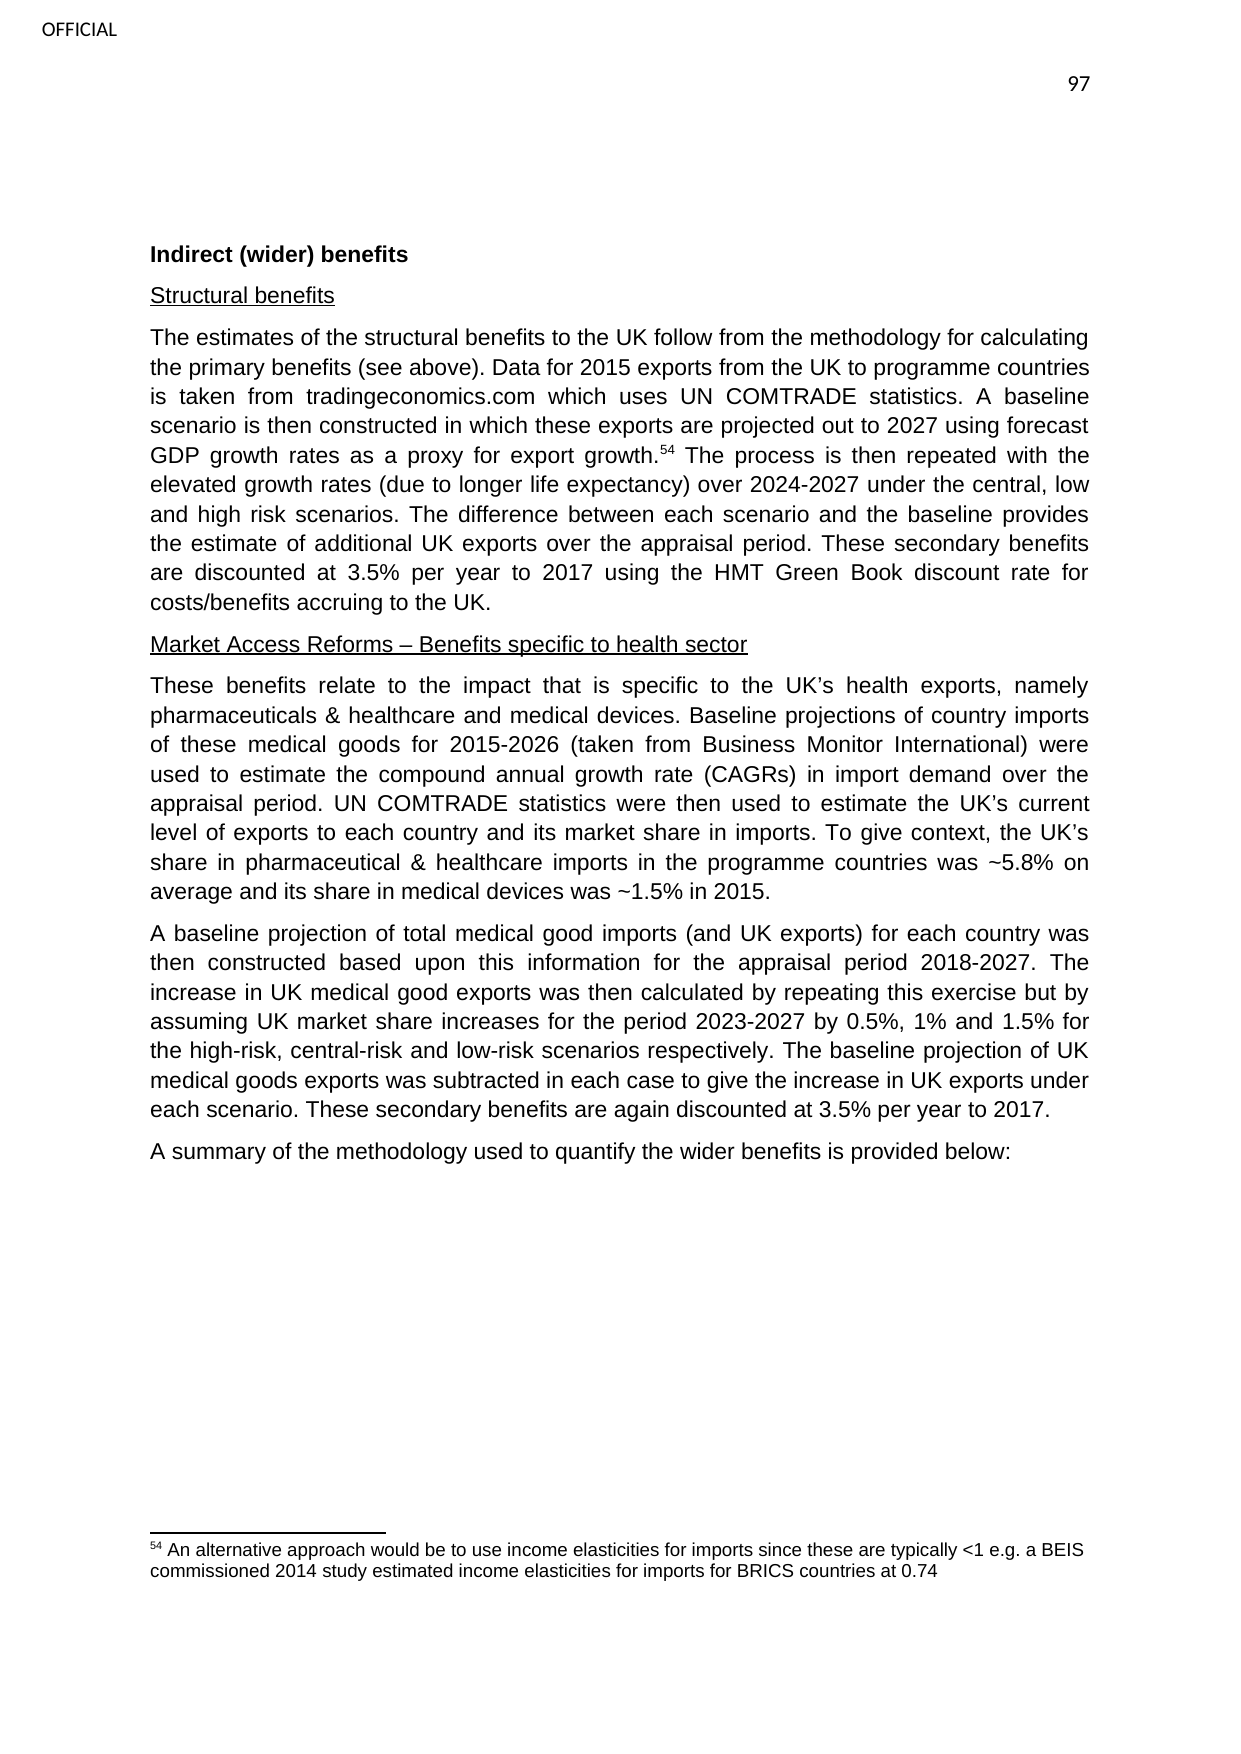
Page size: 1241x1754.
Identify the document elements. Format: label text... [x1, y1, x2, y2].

text Structural benefits [150, 283, 1090, 309]
text A baseline projection of total medical good imports (and UK exports) for each country was then constructed based upon this information for the appraisal period 2018-2027. The increase in UK medical good exports was then calculated by repeating this exercise but by assuming UK market share increases for the period 2023-2027 by 0.5%, 1% and 1.5% for the high-risk, central-risk and low-risk scenarios respectively. The baseline projection of UK medical goods exports was subtracted in each case to give the increase in UK exports under each scenario. These secondary benefits are again discounted at 3.5% per year to 2017. [150, 921, 1090, 1123]
text These benefits relate to the impact that is specific to the UK’s health exports, namely pharmaceuticals & healthcare and medical devices. Baseline projections of country imports of these medical goods for 2015-2026 (taken from Business Monitor International) were used to estimate the compound annual growth rate (CAGRs) in import demand over the appraisal period. UN COMTRADE statistics were then used to estimate the UK’s current level of exports to each country and its market share in imports. To give context, the UK’s share in pharmaceutical & healthcare imports in the programme countries was ~5.8% on average and its share in medical devices was ~1.5% in 2015. [150, 673, 1090, 904]
text Market Access Reforms – Benefits specific to health sector [150, 631, 1090, 657]
text A summary of the methodology used to quantify the wider benefits is provided below: [150, 1139, 1090, 1194]
text An alternative approach would be to use income elasticities for imports since these are typically <1 e.g. a BEIS commissioned 2014 study estimated income elasticities for imports for BRICS countries at 0.74 [150, 1539, 1090, 1581]
text Indirect (wider) benefits [150, 241, 1090, 267]
text The estimates of the structural benefits to the UK follow from the methodology for calculating the primary benefits (see above). Data for 2015 exports from the UK to programme countries is taken from tradingeconomics.com which uses UN COMTRADE statistics. A baseline scenario is then constructed in which these exports are projected out to 2027 using forecast GDP growth rates as a proxy for export growth. The process is then repeated with the elevated growth rates (due to longer life expectancy) over 2024-2027 under the central, low and high risk scenarios. The difference between each scenario and the baseline provides the estimate of additional UK exports over the appraisal period. These secondary benefits are discounted at 3.5% per year to 2017 using the HMT Green Book discount rate for costs/benefits accruing to the UK. [150, 325, 1090, 615]
